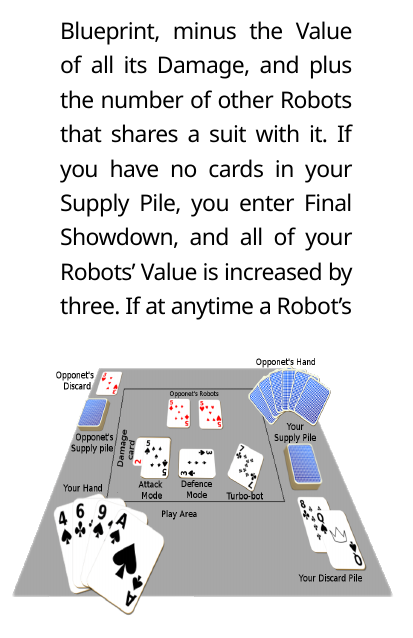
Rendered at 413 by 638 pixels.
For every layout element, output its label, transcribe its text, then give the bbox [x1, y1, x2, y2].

picture [10, 346, 399, 620]
list Blueprint, minus the Value of all its Damage, and plus the number of other Robots that shares a suit with it. If you have no cards in your Supply Pile, you enter Final Showdown, and all of your Robots’ Value is increased by three. If at anytime a Robot’s [60, 15, 352, 321]
